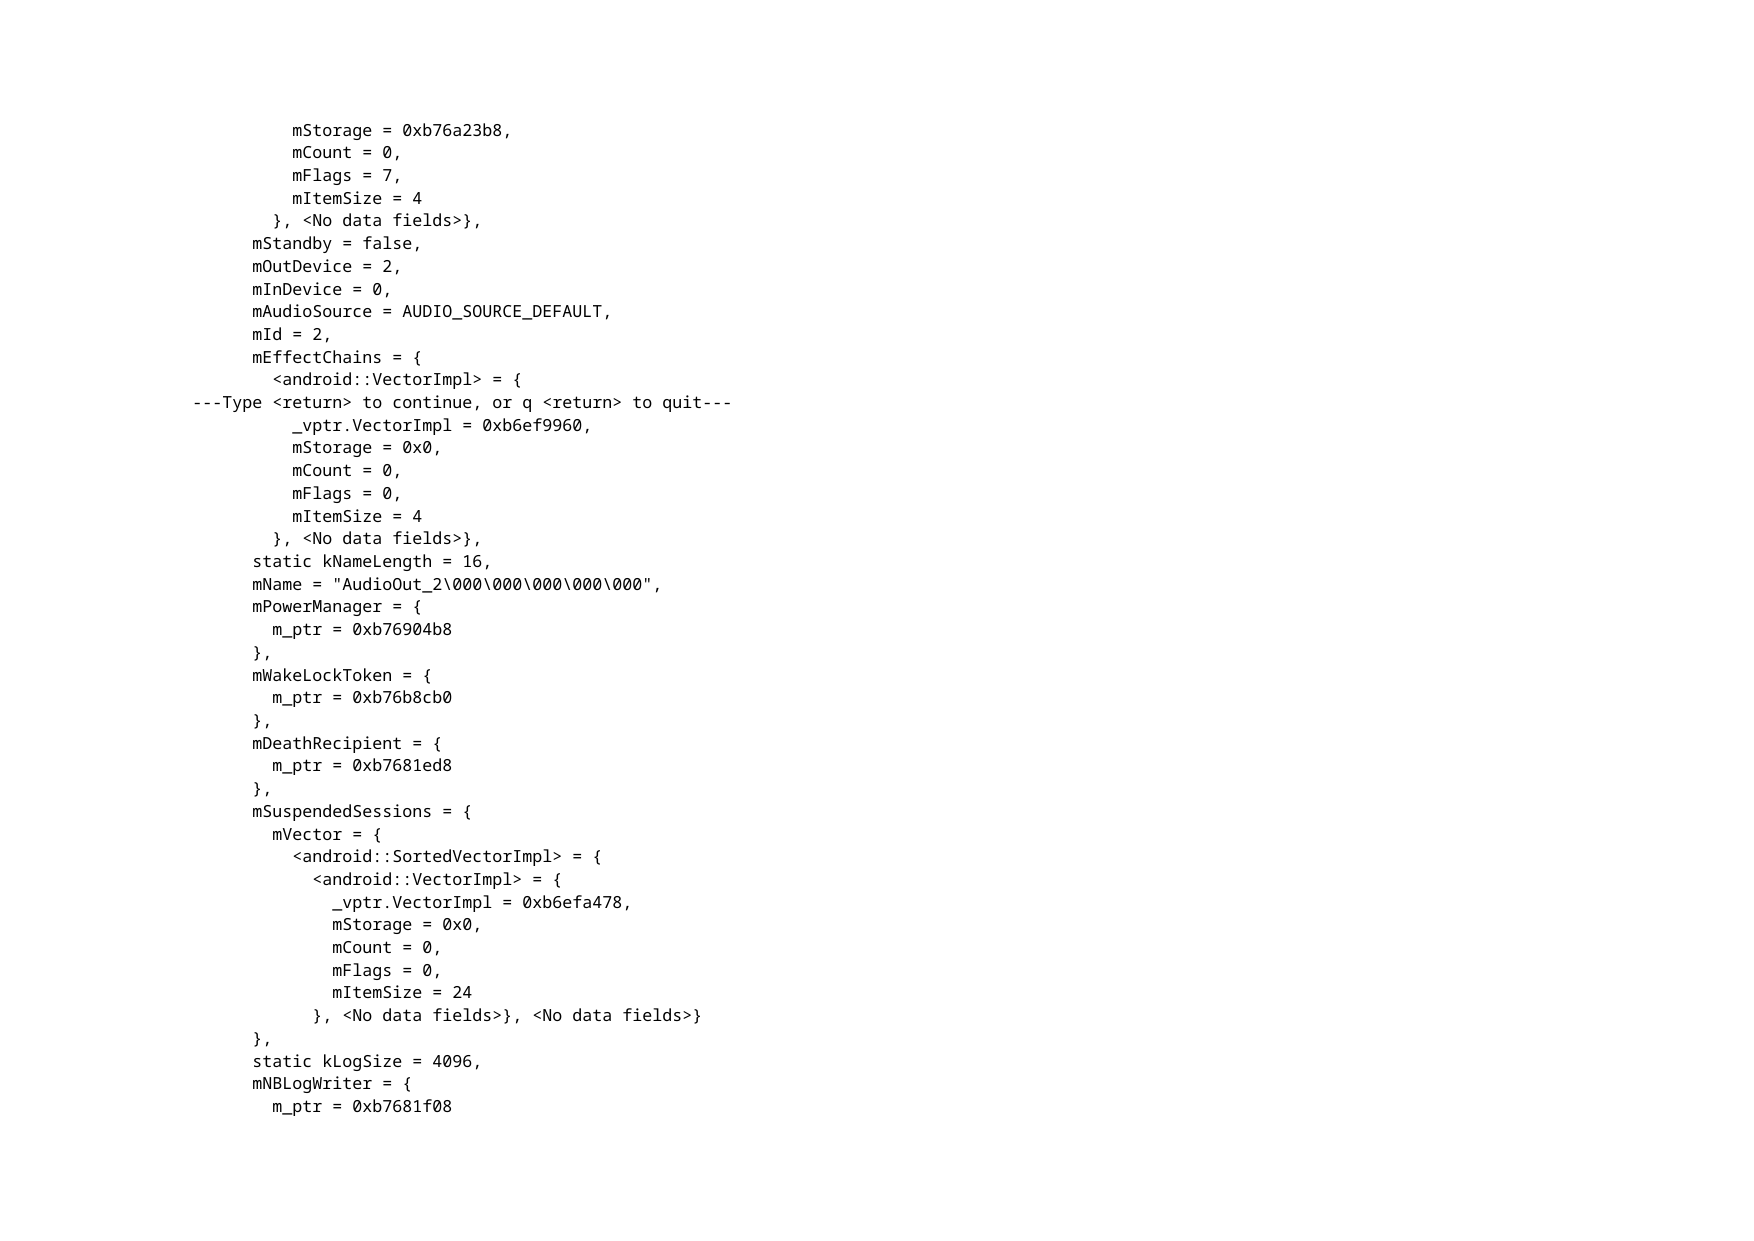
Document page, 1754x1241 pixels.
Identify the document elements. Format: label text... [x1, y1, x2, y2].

text mItemSize = 4 [192, 504, 1636, 527]
text mItemSize = 24 [192, 981, 1636, 1004]
text static kNameLength = 16, [192, 549, 1636, 572]
text mAudioSource = AUDIO_SOURCE_DEFAULT, [192, 300, 1636, 322]
text mCount = 0, [192, 459, 1636, 481]
text static kLogSize = 4096, [192, 1049, 1636, 1072]
text mCount = 0, [192, 936, 1636, 958]
text m_ptr = 0xb76904b8 [192, 618, 1636, 640]
text }, [192, 1026, 1636, 1049]
text <android::VectorImpl> = { [192, 867, 1636, 890]
text mStandby = false, [192, 232, 1636, 254]
text _vptr.VectorImpl = 0xb6ef9960, [192, 413, 1636, 436]
text ---Type <return> to continue, or q <return> to quit--- [192, 391, 1636, 413]
text mStorage = 0x0, [192, 436, 1636, 459]
text m_ptr = 0xb76b8cb0 [192, 686, 1636, 708]
text mWakeLockToken = { [192, 663, 1636, 686]
text mFlags = 7, [192, 163, 1636, 186]
text mVector = { [192, 822, 1636, 845]
text mNBLogWriter = { [192, 1072, 1636, 1094]
text m_ptr = 0xb7681ed8 [192, 754, 1636, 777]
text mDeathRecipient = { [192, 731, 1636, 754]
text m_ptr = 0xb7681f08 [192, 1094, 1636, 1117]
text <android::VectorImpl> = { [192, 368, 1636, 391]
text }, <No data fields>}, <No data fields>} [192, 1004, 1636, 1026]
text }, <No data fields>}, [192, 527, 1636, 549]
text mInDevice = 0, [192, 277, 1636, 300]
text mEffectChains = { [192, 345, 1636, 368]
text }, <No data fields>}, [192, 209, 1636, 232]
text mSuspendedSessions = { [192, 799, 1636, 822]
text mName = "AudioOut_2\000\000\000\000\000", [192, 572, 1636, 595]
text mStorage = 0xb76a23b8, [192, 118, 1636, 141]
text mFlags = 0, [192, 481, 1636, 504]
text mStorage = 0x0, [192, 913, 1636, 936]
text mItemSize = 4 [192, 186, 1636, 209]
text }, [192, 708, 1636, 731]
text mId = 2, [192, 322, 1636, 345]
text }, [192, 640, 1636, 663]
text mFlags = 0, [192, 958, 1636, 981]
text _vptr.VectorImpl = 0xb6efa478, [192, 890, 1636, 913]
text }, [192, 777, 1636, 799]
text mPowerManager = { [192, 595, 1636, 618]
text mCount = 0, [192, 141, 1636, 163]
text mOutDevice = 2, [192, 254, 1636, 277]
text <android::SortedVectorImpl> = { [192, 845, 1636, 867]
